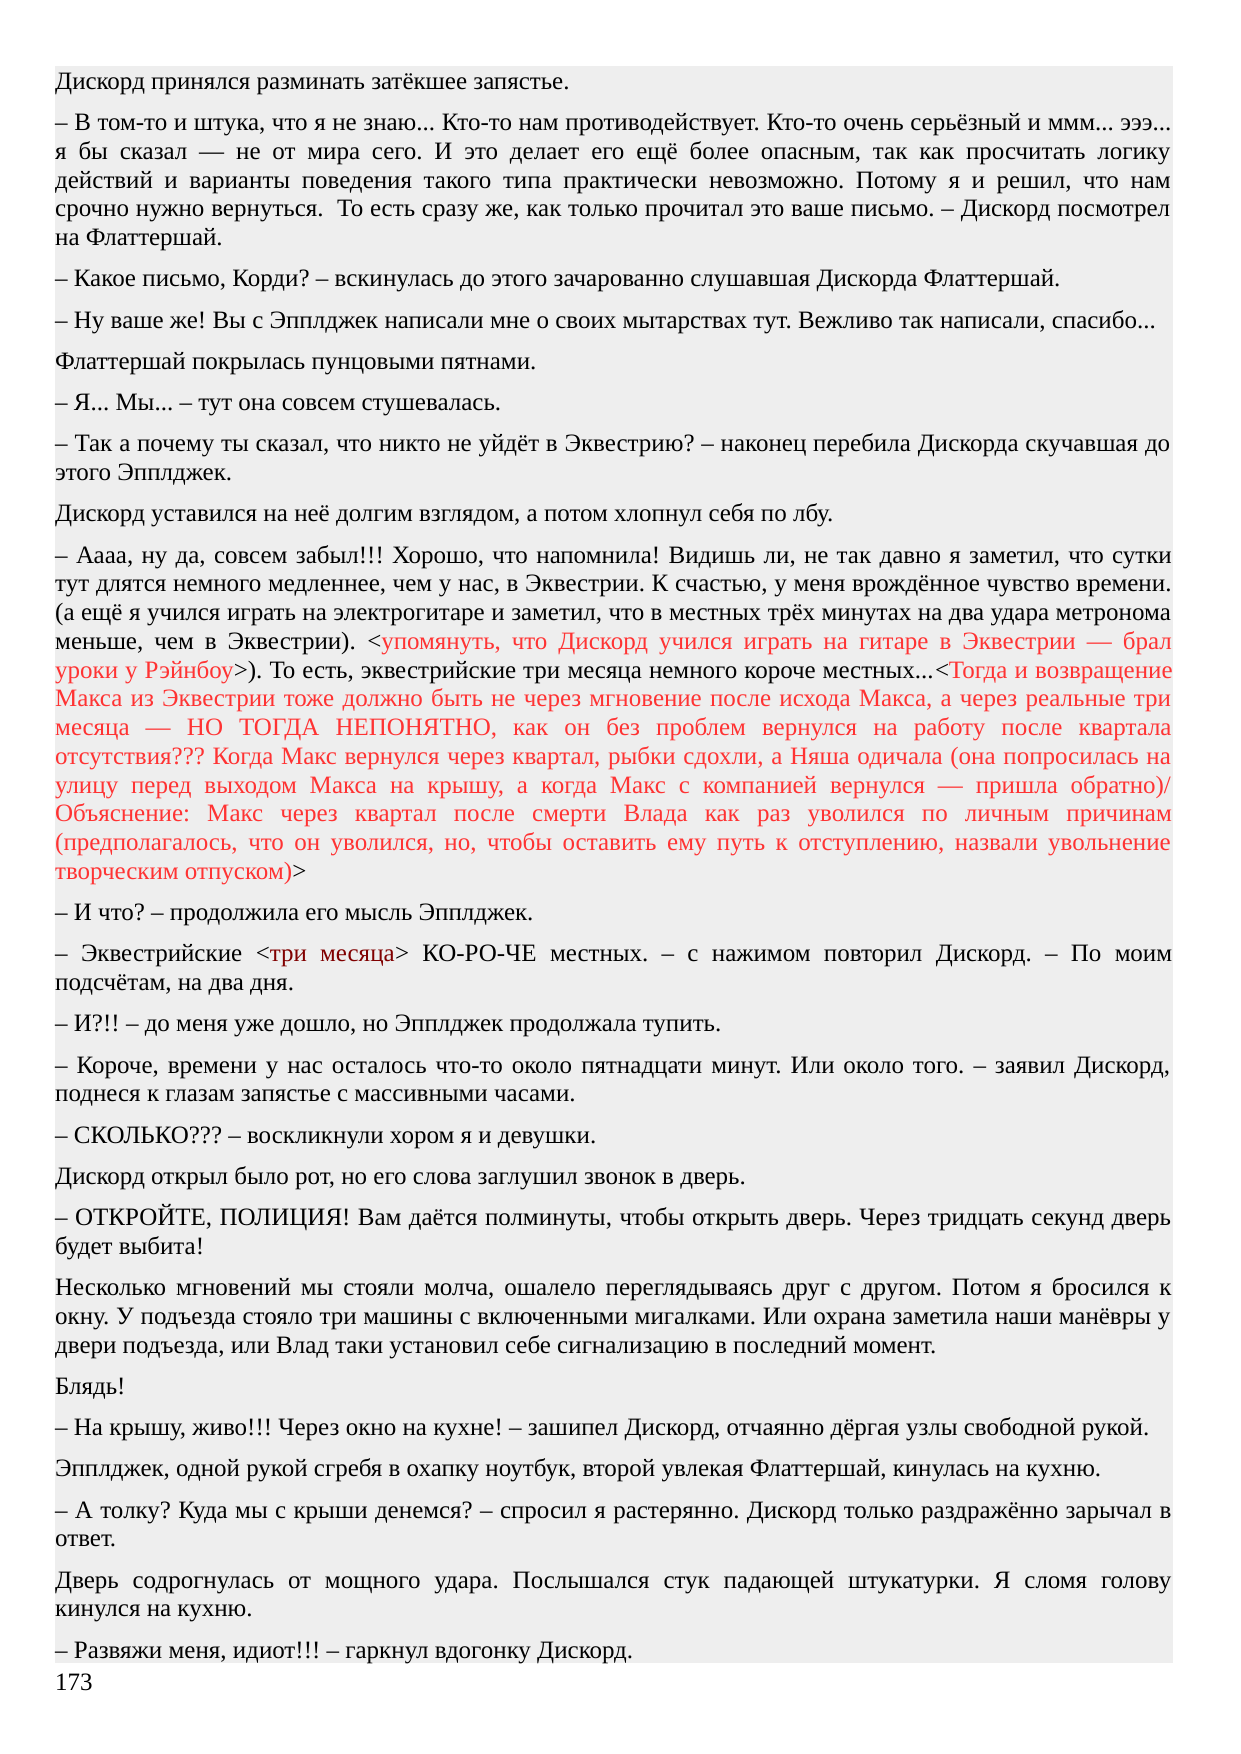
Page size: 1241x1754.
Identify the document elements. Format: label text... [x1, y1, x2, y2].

text Дверь содрогнулась от мощного удара. Послышался стук падающей штукатурки. Я сломя голову кинулся на кухню. [55, 1565, 1173, 1622]
text – Аааа, ну да, совсем забыл!!! Хорошо, что напомнила! Видишь ли, не так давно я заметил, что сутки тут длятся немного медленнее, чем у нас, в Эквестрии. К счастью, у меня врождённое чувство времени. (а ещё я учился играть на электрогитаре и заметил, что в местных трёх минутах на два удара метронома меньше, чем в Эквестрии). <упомянуть, что Дискорд учился играть на гитаре в Эквестрии — брал уроки у Рэйнбоу>). То есть, эквестрийские три месяца немного короче местных...<Тогда и возвращение Макса из Эквестрии тоже должно быть не через мгновение после исхода Макса, а через реальные три месяца — НО ТОГДА НЕПОНЯТНО, как он без проблем вернулся на работу после квартала отсутствия??? Когда Макс вернулся через квартал, рыбки сдохли, а Няша одичала (она попросилась на улицу перед выходом Макса на крышу, а когда Макс с компанией вернулся — пришла обратно)/ Объяснение: Макс через квартал после смерти Влада как раз уволился по личным причинам (предполагалось, что он уволился, но, чтобы оставить ему путь к отступлению, назвали увольнение творческим отпуском)> [55, 540, 1173, 885]
text Несколько мгновений мы стояли молча, ошалело переглядываясь друг с другом. Потом я бросился к окну. У подъезда стояло три машины с включенными мигалками. Или охрана заметила наши манёвры у двери подъезда, или Влад таки установил себе сигнализацию в последний момент. [55, 1272, 1173, 1358]
text – Эквестрийские <три месяца> КО-РО-ЧЕ местных. – с нажимом повторил Дискорд. – По моим подсчётам, на два дня. [55, 938, 1173, 996]
text Дискорд принялся разминать затёкшее запястье. [55, 66, 1173, 95]
text Эпплджек, одной рукой сгребя в охапку ноутбук, второй увлекая Флаттершай, кинулась на кухню. [55, 1453, 1173, 1482]
text – В том-то и штука, что я не знаю... Кто-то нам противодействует. Кто-то очень серьёзный и ммм... эээ... я бы сказал — не от мира сего. И это делает его ещё более опасным, так как просчитать логику действий и варианты поведения такого типа практически невозможно. Потому я и решил, что нам срочно нужно вернуться. То есть сразу же, как только прочитал это ваше письмо. – Дискорд посмотрел на Флаттершай. [55, 107, 1173, 251]
text – Какое письмо, Корди? – вскинулась до этого зачарованно слушавшая Дискорда Флаттершай. [55, 263, 1173, 292]
text – ОТКРОЙТЕ, ПОЛИЦИЯ! Вам даётся полминуты, чтобы открыть дверь. Через тридцать секунд дверь будет выбита! [55, 1202, 1173, 1260]
text Флаттершай покрылась пунцовыми пятнами. [55, 346, 1173, 375]
text – Так а почему ты сказал, что никто не уйдёт в Эквестрию? – наконец перебила Дискорда скучавшая до этого Эпплджек. [55, 428, 1173, 486]
text – Короче, времени у нас осталось что-то около пятнадцати минут. Или около того. – заявил Дискорд, поднеся к глазам запястье с массивными часами. [55, 1050, 1173, 1107]
text – На крышу, живо!!! Через окно на кухне! – зашипел Дискорд, отчаянно дёргая узлы свободной рукой. [55, 1412, 1173, 1441]
text – И?!! – до меня уже дошло, но Эпплджек продолжала тупить. [55, 1008, 1173, 1037]
text – А толку? Куда мы с крыши денемся? – спросил я растерянно. Дискорд только раздражённо зарычал в ответ. [55, 1495, 1173, 1552]
text Дискорд открыл было рот, но его слова заглушил звонок в дверь. [55, 1161, 1173, 1190]
text – И что? – продолжила его мысль Эпплджек. [55, 897, 1173, 926]
text – Ну ваше же! Вы с Эпплджек написали мне о своих мытарствах тут. Вежливо так написали, спасибо... [55, 305, 1173, 333]
text – СКОЛЬКО??? – воскликнули хором я и девушки. [55, 1120, 1173, 1148]
text – Я... Мы... – тут она совсем стушевалась. [55, 387, 1173, 416]
text – Развяжи меня, идиот!!! – гаркнул вдогонку Дискорд. [55, 1635, 1173, 1663]
text Дискорд уставился на неё долгим взглядом, а потом хлопнул себя по лбу. [55, 498, 1173, 527]
text Блядь! [55, 1371, 1173, 1400]
